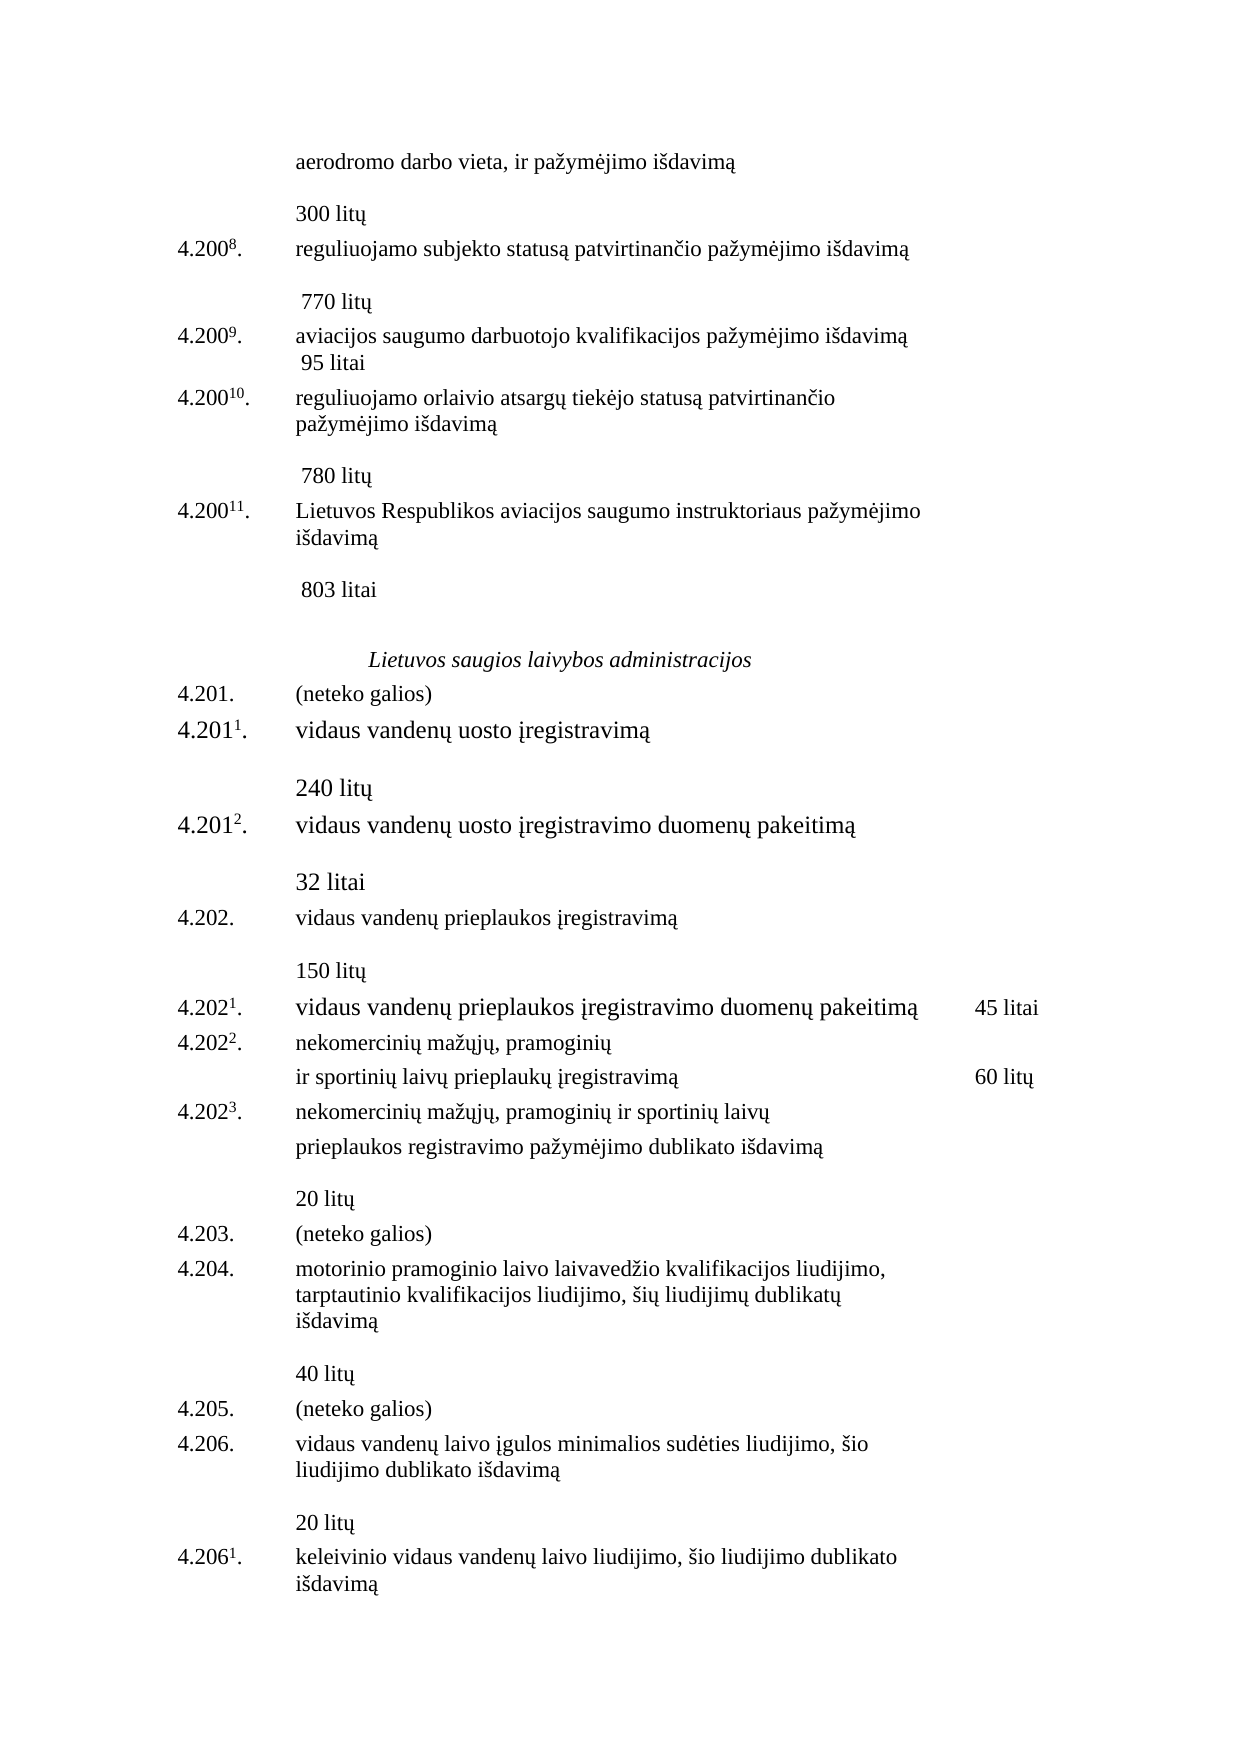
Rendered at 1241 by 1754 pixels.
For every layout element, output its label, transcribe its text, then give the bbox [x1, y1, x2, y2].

text 4.204. motorinio pramoginio laivo laivavedžio kvalifikacijos liudijimo, tarptautinio kvalifikacijos liudijimo, šių liudijimų dublikatų išdavimą 40 litų [177, 1255, 924, 1387]
text 4.2023. nekomercinių mažųjų, pramoginių ir sportinių laivų [177, 1098, 1122, 1124]
text 4.202. vidaus vandenų prieplaukos įregistravimą 150 litų [177, 904, 945, 983]
text 4.205. (neteko galios) [177, 1395, 945, 1421]
text 4.2022. nekomercinių mažųjų, pramoginių [177, 1029, 1122, 1055]
text ir sportinių laivų prieplaukų įregistravimą 60 litų [177, 1063, 1122, 1090]
text 4.2011. vidaus vandenų uosto įregistravimą 240 litų [177, 715, 945, 801]
text 4.2008. reguliuojamo subjekto statusą patvirtinančio pažymėjimo išdavimą 770 litų [177, 235, 930, 314]
text 4.2061. keleivinio vidaus vandenų laivo liudijimo, šio liudijimo dublikato išdavimą [177, 1543, 945, 1596]
text 4.2009. aviacijos saugumo darbuotojo kvalifikacijos pažymėjimo išdavimą 95 litai [177, 322, 945, 375]
text 4.206. vidaus vandenų laivo įgulos minimalios sudėties liudijimo, šio liudijimo dublikato išdavimą 20 litų [177, 1430, 945, 1535]
text 4.2021. vidaus vandenų prieplaukos įregistravimo duomenų pakeitimą 45 litai [177, 992, 1122, 1020]
text 4.203. (neteko galios) [177, 1220, 945, 1247]
text prieplaukos registravimo pažymėjimo dublikato išdavimą 20 litų [295, 1133, 945, 1212]
text 4.201. (neteko galios) [177, 680, 945, 707]
text 4.2012. vidaus vandenų uosto įregistravimo duomenų pakeitimą 32 litai [177, 810, 945, 896]
text aerodromo darbo vieta, ir pažymėjimo išdavimą 300 litų [177, 148, 945, 227]
text 4.20010. reguliuojamo orlaivio atsargų tiekėjo statusą patvirtinančio pažymėjimo išdavimą 780 litų [177, 383, 930, 489]
text 4.20011. Lietuvos Respublikos aviacijos saugumo instruktoriaus pažymėjimo išdavimą 803 litai [177, 497, 930, 603]
text Lietuvos saugios laivybos administracijos [177, 646, 945, 672]
